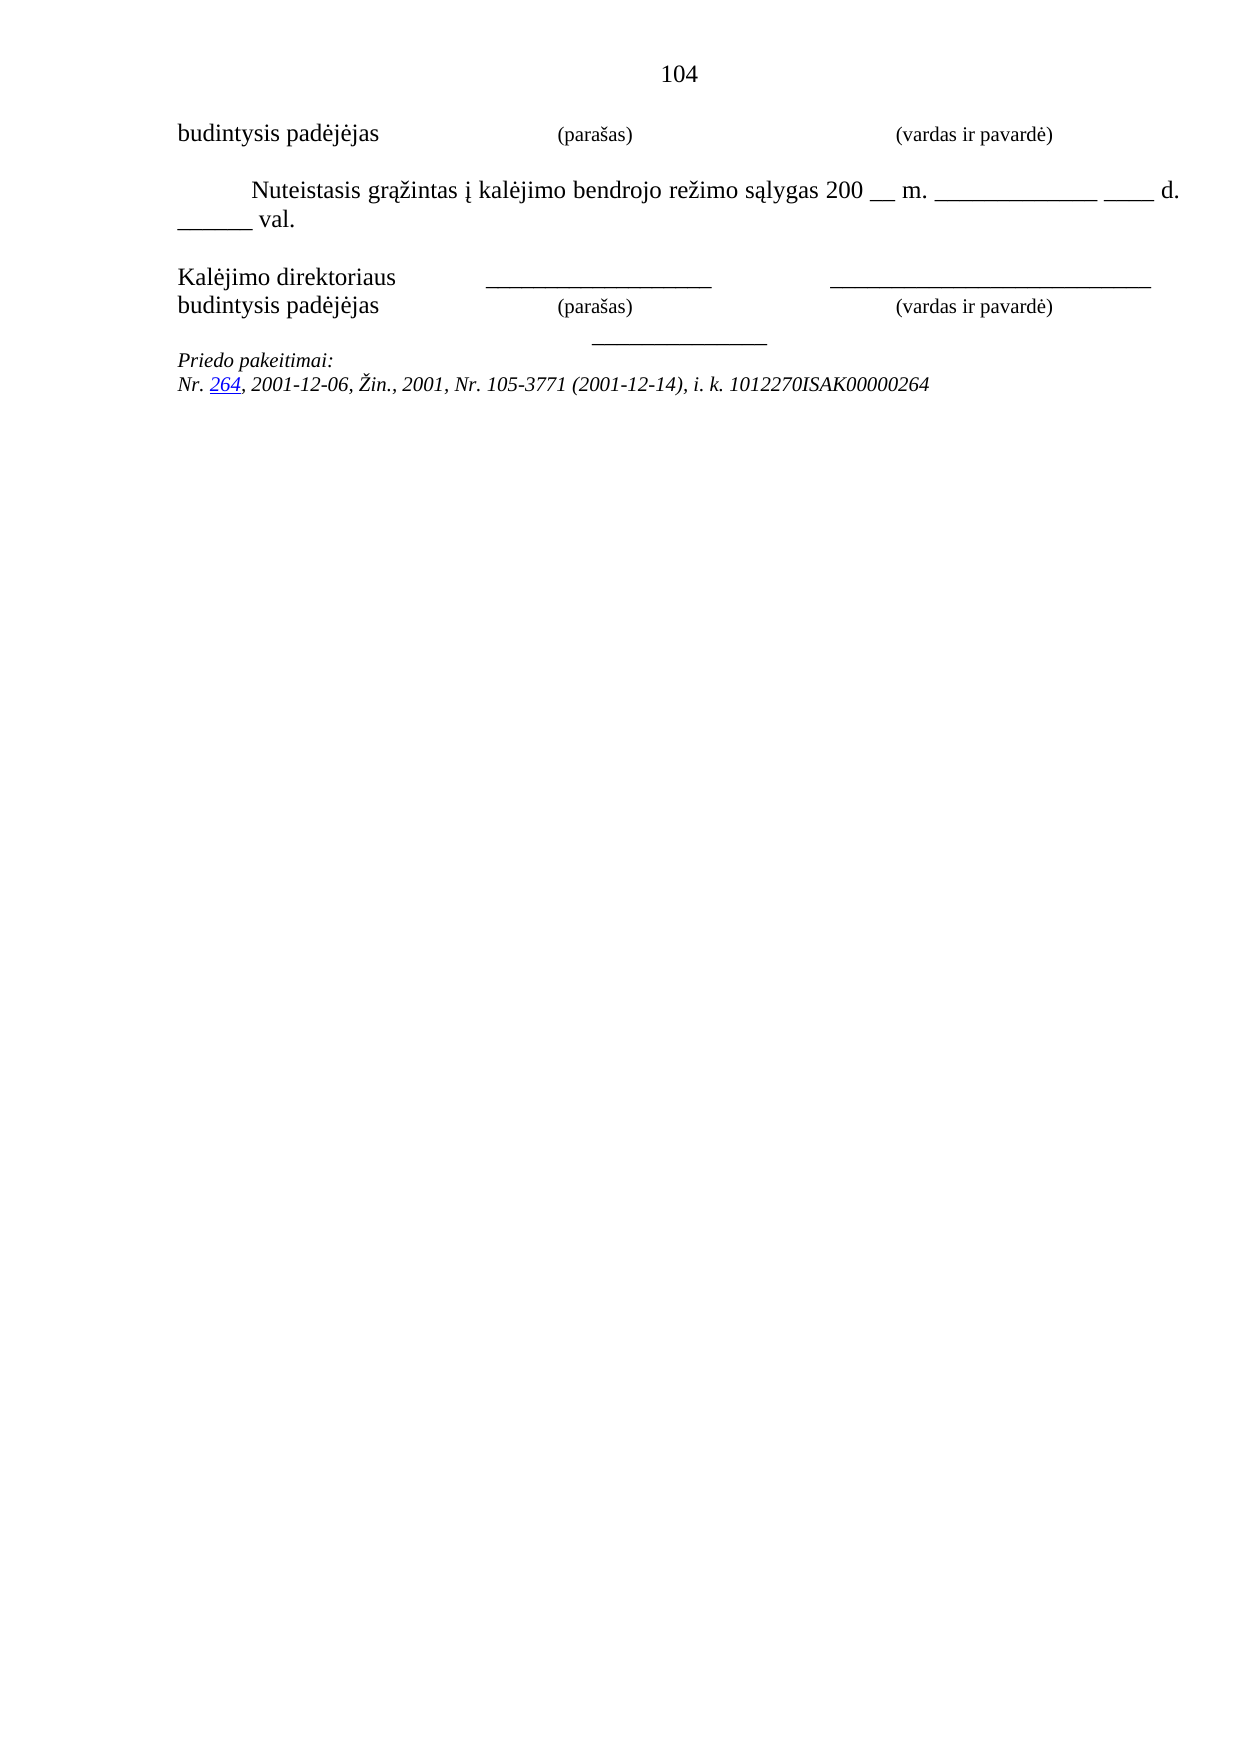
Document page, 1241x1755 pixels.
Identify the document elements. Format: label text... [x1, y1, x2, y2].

text ______________ [177, 319, 1181, 348]
text Nuteistasis grąžintas į kalėjimo bendrojo režimo sąlygas 200 __ m. _____________ ____ d. ______ val. [177, 176, 1181, 233]
text budintysis padėjėjas (parašas) (vardas ir pavardė) [177, 118, 1181, 147]
text Nr. 264, 2001-12-06, Žin., 2001, Nr. 105-3771 (2001-12-14), i. k. 1012270ISAK00000264 [177, 372, 1181, 396]
text budintysis padėjėjas (parašas) (vardas ir pavardė) [177, 291, 1181, 319]
text Priedo pakeitimai: [177, 348, 1181, 372]
text Kalėjimo direktoriaus [177, 262, 1181, 291]
